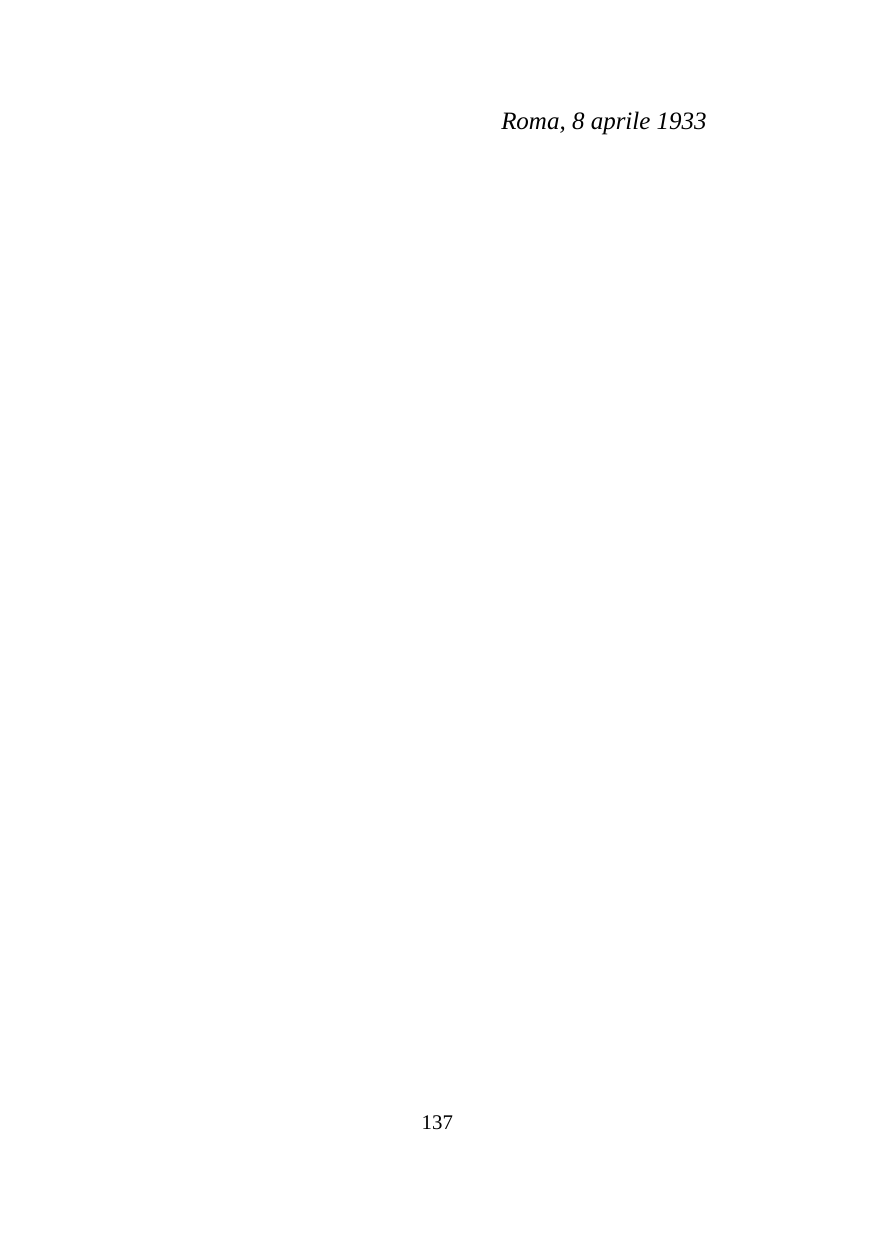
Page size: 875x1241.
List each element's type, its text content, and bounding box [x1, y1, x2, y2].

text Roma, 8 aprile 1933 [106, 106, 709, 135]
